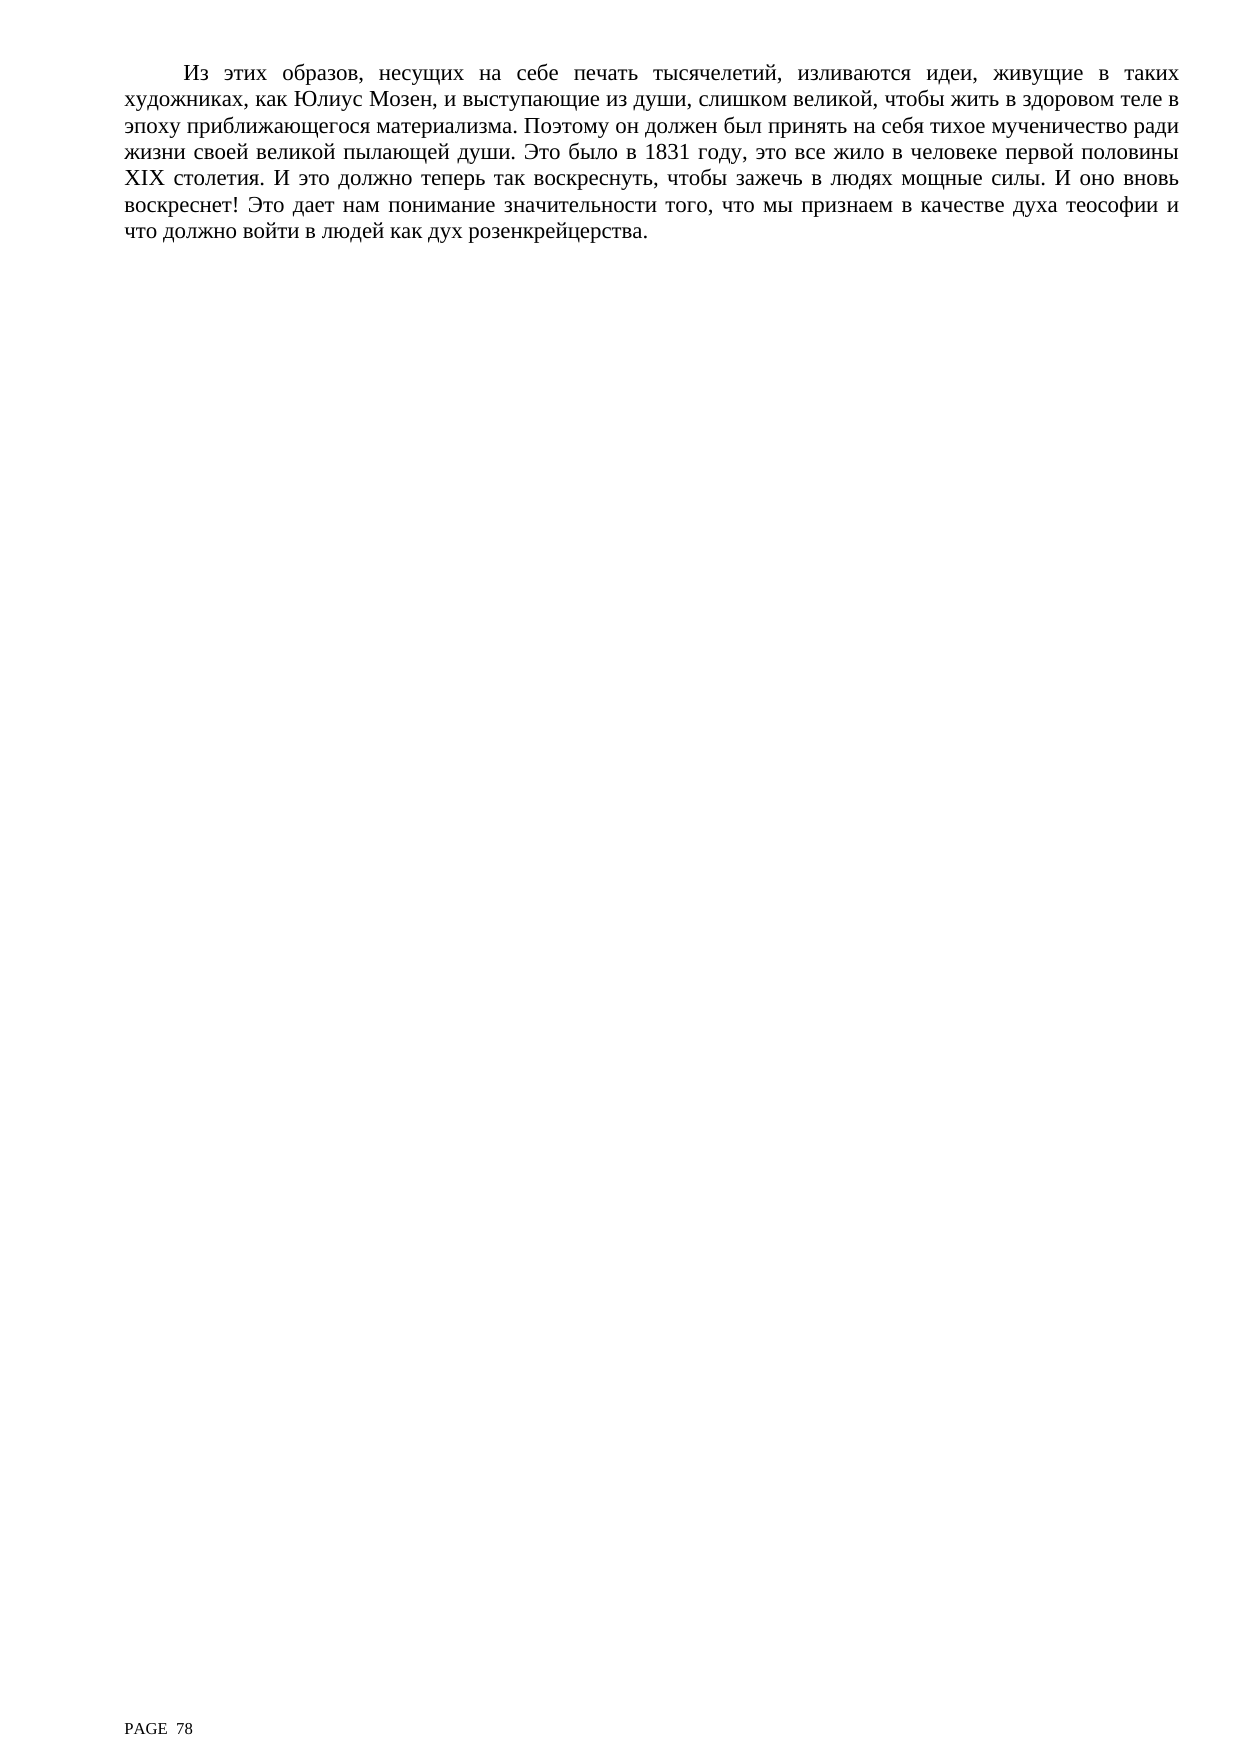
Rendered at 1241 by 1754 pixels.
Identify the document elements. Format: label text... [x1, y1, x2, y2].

text Из этих образов, несущих на себе печать тысячелетий, изливаются идеи, живущие в таких художниках, как Юлиус Мозен, и выступающие из души, слишком великой, чтобы жить в здоровом теле в эпоху приближающегося материализма. Поэтому он должен был принять на себя тихое мученичество ради жизни своей великой пылающей души. Это было в 1831 году, это все жило в человеке первой половины XIX столетия. И это должно теперь так воскреснуть, чтобы зажечь в людях мощные силы. И оно вновь воскреснет! Это дает нам понимание значительности того, что мы признаем в качестве духа теософии и что должно войти в людей как дух розенкрейцерства. [124, 59, 1181, 243]
